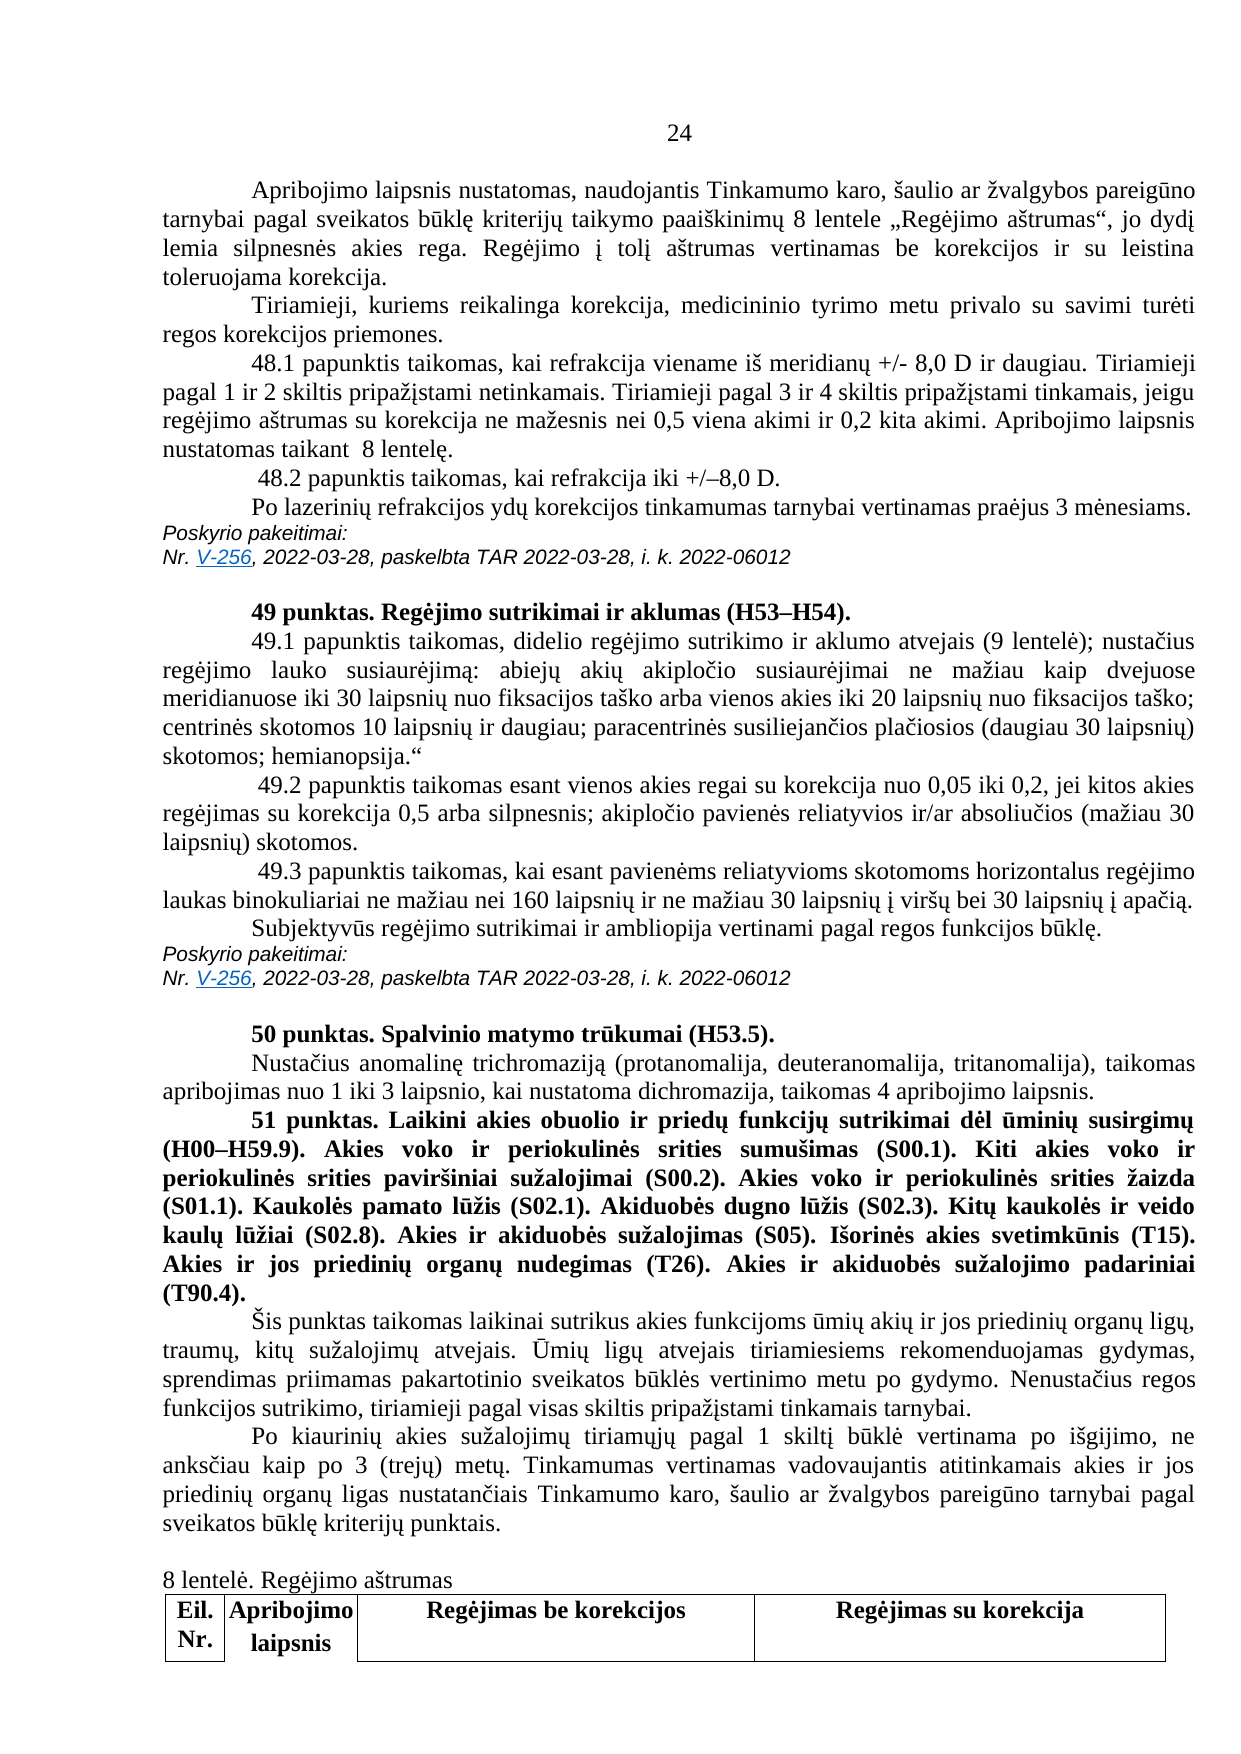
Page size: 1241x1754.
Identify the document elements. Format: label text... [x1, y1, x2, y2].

text Poskyrio pakeitimai: [162, 942, 1196, 966]
text Poskyrio pakeitimai: [162, 521, 1196, 544]
text Nr. V-256, 2022-03-28, paskelbta TAR 2022-03-28, i. k. 2022-06012 [162, 544, 1196, 568]
table_header Apribojimo laipsnis [225, 1595, 357, 1661]
text Subjektyvūs regėjimo sutrikimai ir ambliopija vertinami pagal regos funkcijos būklę. [162, 913, 1196, 942]
table_header Regėjimas be korekcijos [358, 1595, 754, 1661]
text 49.2 papunktis taikomas esant vienos akies regai su korekcija nuo 0,05 iki 0,2, jei kitos akies regėjimas su korekcija 0,5 arba silpnesnis; akipločio pavienės reliatyvios ir/ar absoliučios (mažiau 30 laipsnių) skotomos. [162, 770, 1196, 856]
text 48.2 papunktis taikomas, kai refrakcija iki +/–8,0 D. [162, 463, 1196, 492]
table_header Regėjimas su korekcija [755, 1595, 1165, 1661]
text Nr. V-256, 2022-03-28, paskelbta TAR 2022-03-28, i. k. 2022-06012 [162, 966, 1196, 990]
text Šis punktas taikomas laikinai sutrikus akies funkcijoms ūmių akių ir jos priedinių organų ligų, traumų, kitų sužalojimų atvejais. Ūmių ligų atvejais tiriamiesiems rekomenduojamas gydymas, sprendimas priimamas pakartotinio sveikatos būklės vertinimo metu po gydymo. Nenustačius regos funkcijos sutrikimo, tiriamieji pagal visas skiltis pripažįstami tinkamais tarnybai. [162, 1306, 1196, 1421]
table_header Eil. Nr. [166, 1595, 224, 1661]
text 50 punktas. Spalvinio matymo trūkumai (H53.5). [162, 1019, 1196, 1048]
text Apribojimo laipsnis nustatomas, naudojantis Tinkamumo karo, šaulio ar žvalgybos pareigūno tarnybai pagal sveikatos būklę kriterijų taikymo paaiškinimų 8 lentele „Regėjimo aštrumas“, jo dydį lemia silpnesnės akies rega. Regėjimo į tolį aštrumas vertinamas be korekcijos ir su leistina toleruojama korekcija. [162, 176, 1196, 291]
text 48.1 papunktis taikomas, kai refrakcija viename iš meridianų +/- 8,0 D ir daugiau. Tiriamieji pagal 1 ir 2 skiltis pripažįstami netinkamais. Tiriamieji pagal 3 ir 4 skiltis pripažįstami tinkamais, jeigu regėjimo aštrumas su korekcija ne mažesnis nei 0,5 viena akimi ir 0,2 kita akimi. Apribojimo laipsnis nustatomas taikant 8 lentelę. [162, 348, 1196, 463]
text 49 punktas. Regėjimo sutrikimai ir aklumas (H53–H54). [162, 597, 1196, 626]
text Nustačius anomalinę trichromaziją (protanomalija, deuteranomalija, tritanomalija), taikomas apribojimas nuo 1 iki 3 laipsnio, kai nustatoma dichromazija, taikomas 4 apribojimo laipsnis. [162, 1048, 1196, 1105]
text 51 punktas. Laikini akies obuolio ir priedų funkcijų sutrikimai dėl ūminių susirgimų (H00–H59.9). Akies voko ir periokulinės srities sumušimas (S00.1). Kiti akies voko ir periokulinės srities paviršiniai sužalojimai (S00.2). Akies voko ir periokulinės srities žaizda (S01.1). Kaukolės pamato lūžis (S02.1). Akiduobės dugno lūžis (S02.3). Kitų kaukolės ir veido kaulų lūžiai (S02.8). Akies ir akiduobės sužalojimas (S05). Išorinės akies svetimkūnis (T15). Akies ir jos priedinių organų nudegimas (T26). Akies ir akiduobės sužalojimo padariniai (T90.4). [162, 1105, 1196, 1306]
text Po lazerinių refrakcijos ydų korekcijos tinkamumas tarnybai vertinamas praėjus 3 mėnesiams. [162, 492, 1196, 521]
text 49.3 papunktis taikomas, kai esant pavienėms reliatyvioms skotomoms horizontalus regėjimo laukas binokuliariai ne mažiau nei 160 laipsnių ir ne mažiau 30 laipsnių į viršų bei 30 laipsnių į apačią. [162, 856, 1196, 913]
text 8 lentelė. Regėjimo aštrumas [162, 1565, 1196, 1594]
text 49.1 papunktis taikomas, didelio regėjimo sutrikimo ir aklumo atvejais (9 lentelė); nustačius regėjimo lauko susiaurėjimą: abiejų akių akipločio susiaurėjimai ne mažiau kaip dvejuose meridianuose iki 30 laipsnių nuo fiksacijos taško arba vienos akies iki 20 laipsnių nuo fiksacijos taško; centrinės skotomos 10 laipsnių ir daugiau; paracentrinės susiliejančios plačiosios (daugiau 30 laipsnių) skotomos; hemianopsija.“ [162, 626, 1196, 770]
text Tiriamieji, kuriems reikalinga korekcija, medicininio tyrimo metu privalo su savimi turėti regos korekcijos priemones. [162, 291, 1196, 348]
subtitle Po kiaurinių akies sužalojimų tiriamųjų pagal 1 skiltį būklė vertinama po išgijimo, ne anksčiau kaip po 3 (trejų) metų. Tinkamumas vertinamas vadovaujantis atitinkamais akies ir jos priedinių organų ligas nustatančiais Tinkamumo karo, šaulio ar žvalgybos pareigūno tarnybai pagal sveikatos būklę kriterijų punktais. [162, 1421, 1196, 1536]
